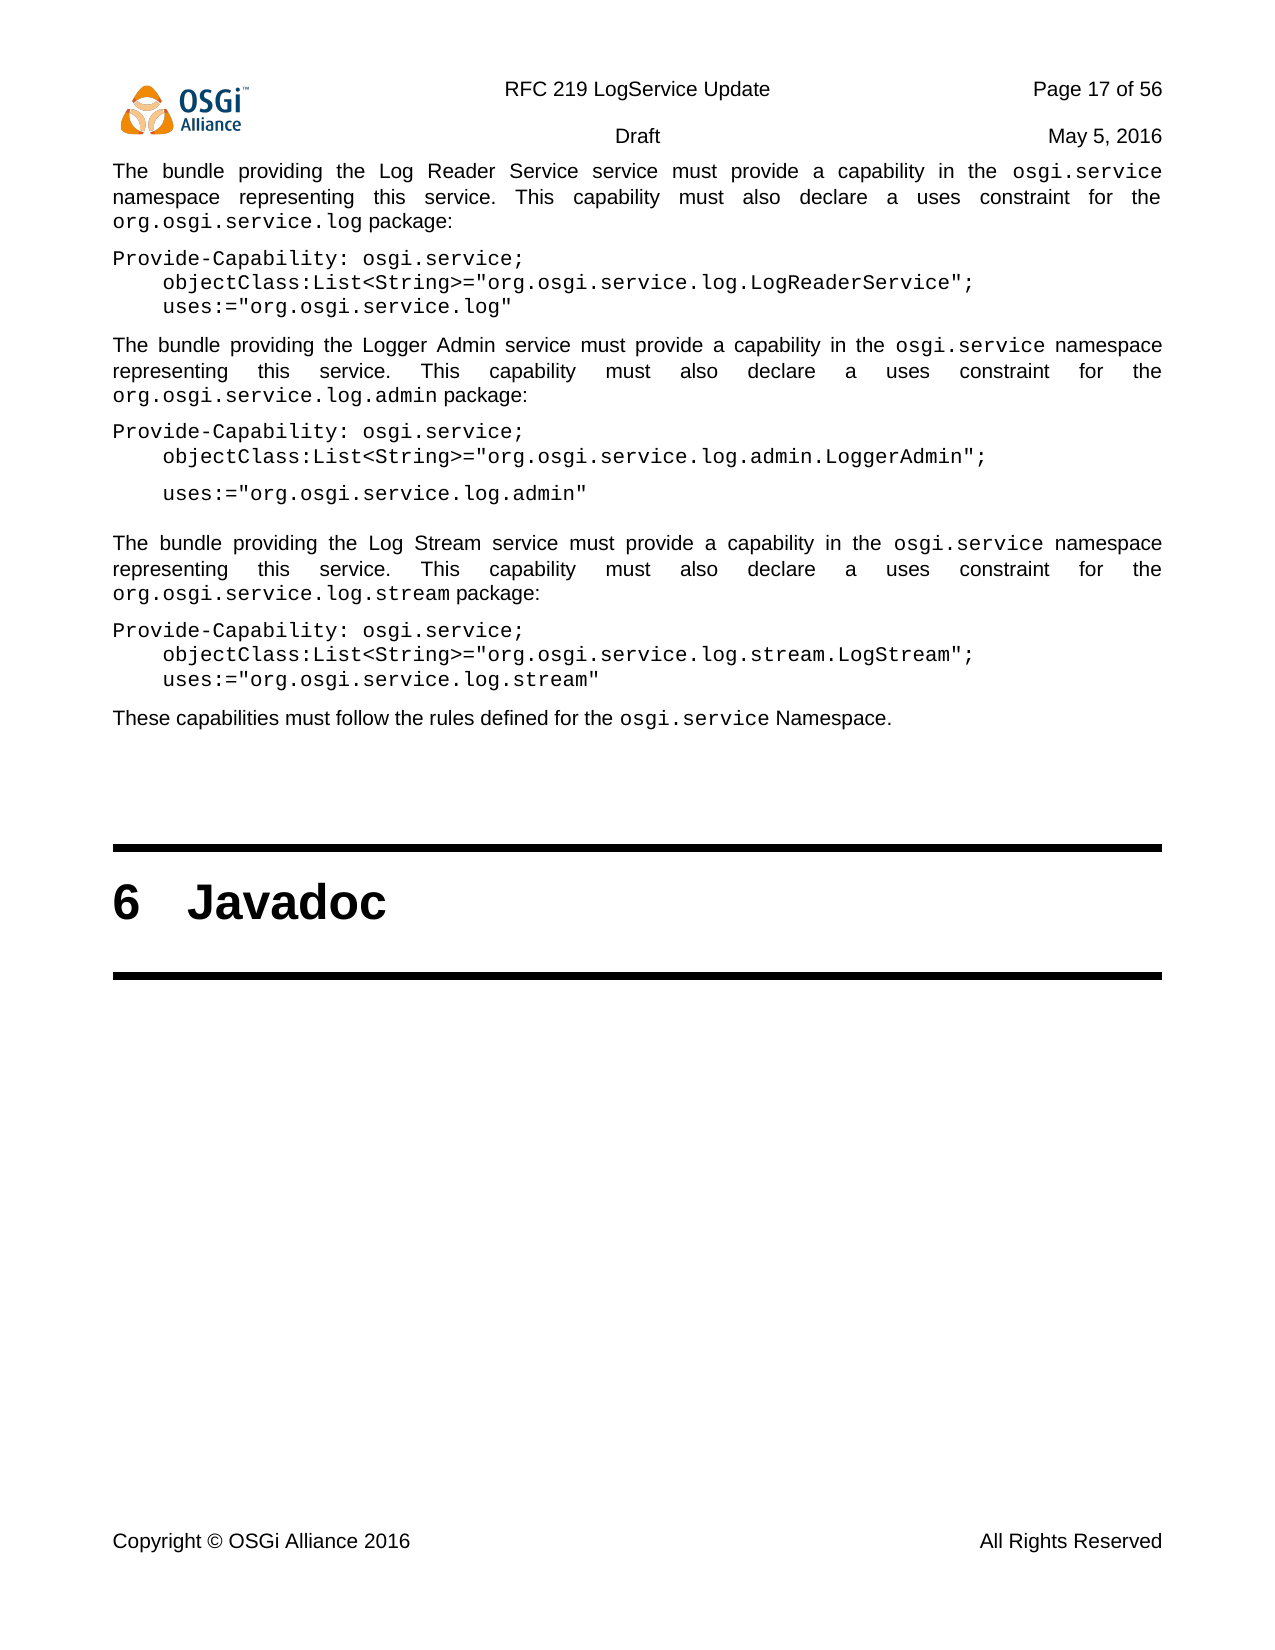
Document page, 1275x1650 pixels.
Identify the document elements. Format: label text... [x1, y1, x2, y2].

text The bundle providing the Log Stream service must provide a capability in the osgi.service namespace representing this service. This capability must also declare a uses constraint for the org.osgi.service.log.stream package: [112, 531, 1162, 607]
text uses:="org.osgi.service.log.stream" [112, 669, 1162, 692]
text These capabilities must follow the rules defined for the osgi.service Namespace. [112, 705, 1162, 731]
text uses:="org.osgi.service.log" [112, 296, 1162, 320]
subtitle Javadoc [112, 845, 1162, 980]
text objectClass:List<String>="org.osgi.service.log.LogReaderService"; [112, 272, 1162, 296]
text The bundle providing the Log Reader Service service must provide a capability in the osgi.service namespace representing this service. This capability must also declare a uses constraint for the org.osgi.service.log package: [112, 159, 1162, 234]
text Provide-Capability: osgi.service; [112, 422, 1162, 445]
text objectClass:List<String>="org.osgi.service.log.stream.LogStream"; [112, 644, 1162, 668]
text Provide-Capability: osgi.service; [112, 247, 1162, 271]
text The bundle providing the Logger Admin service must provide a capability in the osgi.service namespace representing this service. This capability must also declare a uses constraint for the org.osgi.service.log.admin package: [112, 333, 1162, 409]
text objectClass:List<String>="org.osgi.service.log.admin.LoggerAdmin"; [112, 446, 1162, 470]
picture [113, 78, 257, 142]
text uses:="org.osgi.service.log.admin" [112, 483, 1162, 506]
text Provide-Capability: osgi.service; [112, 620, 1162, 643]
